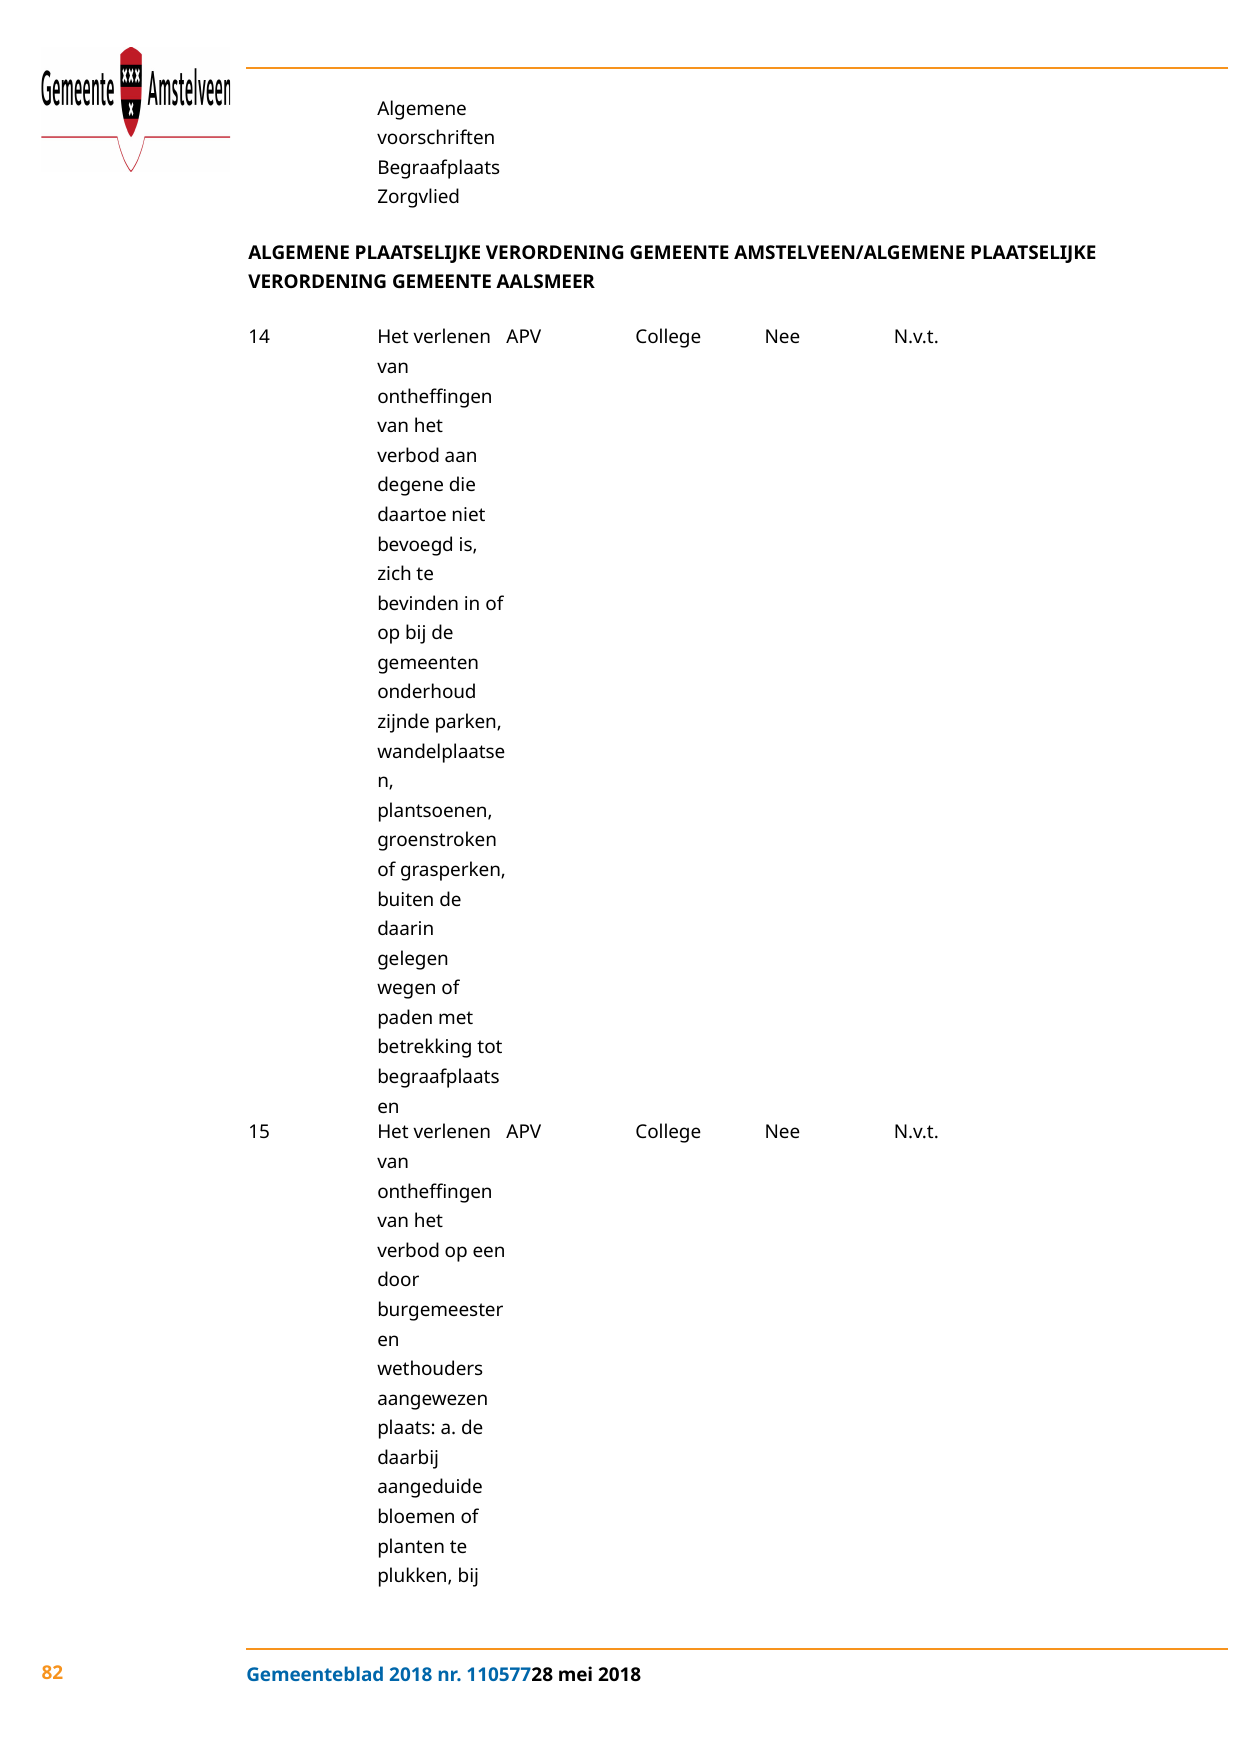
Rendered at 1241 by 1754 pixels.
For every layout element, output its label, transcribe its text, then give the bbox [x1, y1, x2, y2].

table_cell [1023, 1119, 1152, 1588]
table_cell Nee [764, 324, 893, 1119]
table_cell College [635, 1119, 764, 1588]
table_cell [635, 95, 764, 209]
table_cell Algemene voorschriften Begraafplaats Zorgvlied [377, 95, 506, 209]
table_cell Nee [764, 1119, 893, 1588]
table_cell N.v.t. [894, 324, 1022, 1119]
table_cell [248, 95, 377, 209]
table_cell Het verlenen van ontheffingen van het verbod op een door burgemeester en wethouders aangewezen plaats: a. de daarbij aangeduide bloemen of planten te plukken, bij [377, 1119, 506, 1588]
table_cell APV [506, 324, 635, 1119]
table_cell Het verlenen van ontheffingen van het verbod aan degene die daartoe niet bevoegd is, zich te bevinden in of op bij de gemeenten onderhoud zijnde parken, wandelplaatsen, plantsoenen, groenstroken of grasperken, buiten de daarin gelegen wegen of paden met betrekking tot begraafplaatsen [377, 324, 506, 1119]
table_cell [1023, 95, 1152, 209]
table_cell N.v.t. [894, 1119, 1022, 1588]
table_cell College [635, 324, 764, 1119]
table_cell [764, 95, 893, 209]
table_cell 14 [248, 324, 377, 1119]
table_cell [1023, 324, 1152, 1119]
table_cell 15 [248, 1119, 377, 1588]
table_cell [894, 95, 1022, 209]
table_cell ALGEMENE PLAATSELIJKE VERORDENING GEMEENTE AMSTELVEEN/ALGEMENE PLAATSELIJKE VERORDENING GEMEENTE AALSMEER [248, 209, 1152, 324]
table_cell [506, 95, 635, 209]
table_cell APV [506, 1119, 635, 1588]
picture [41, 47, 231, 172]
